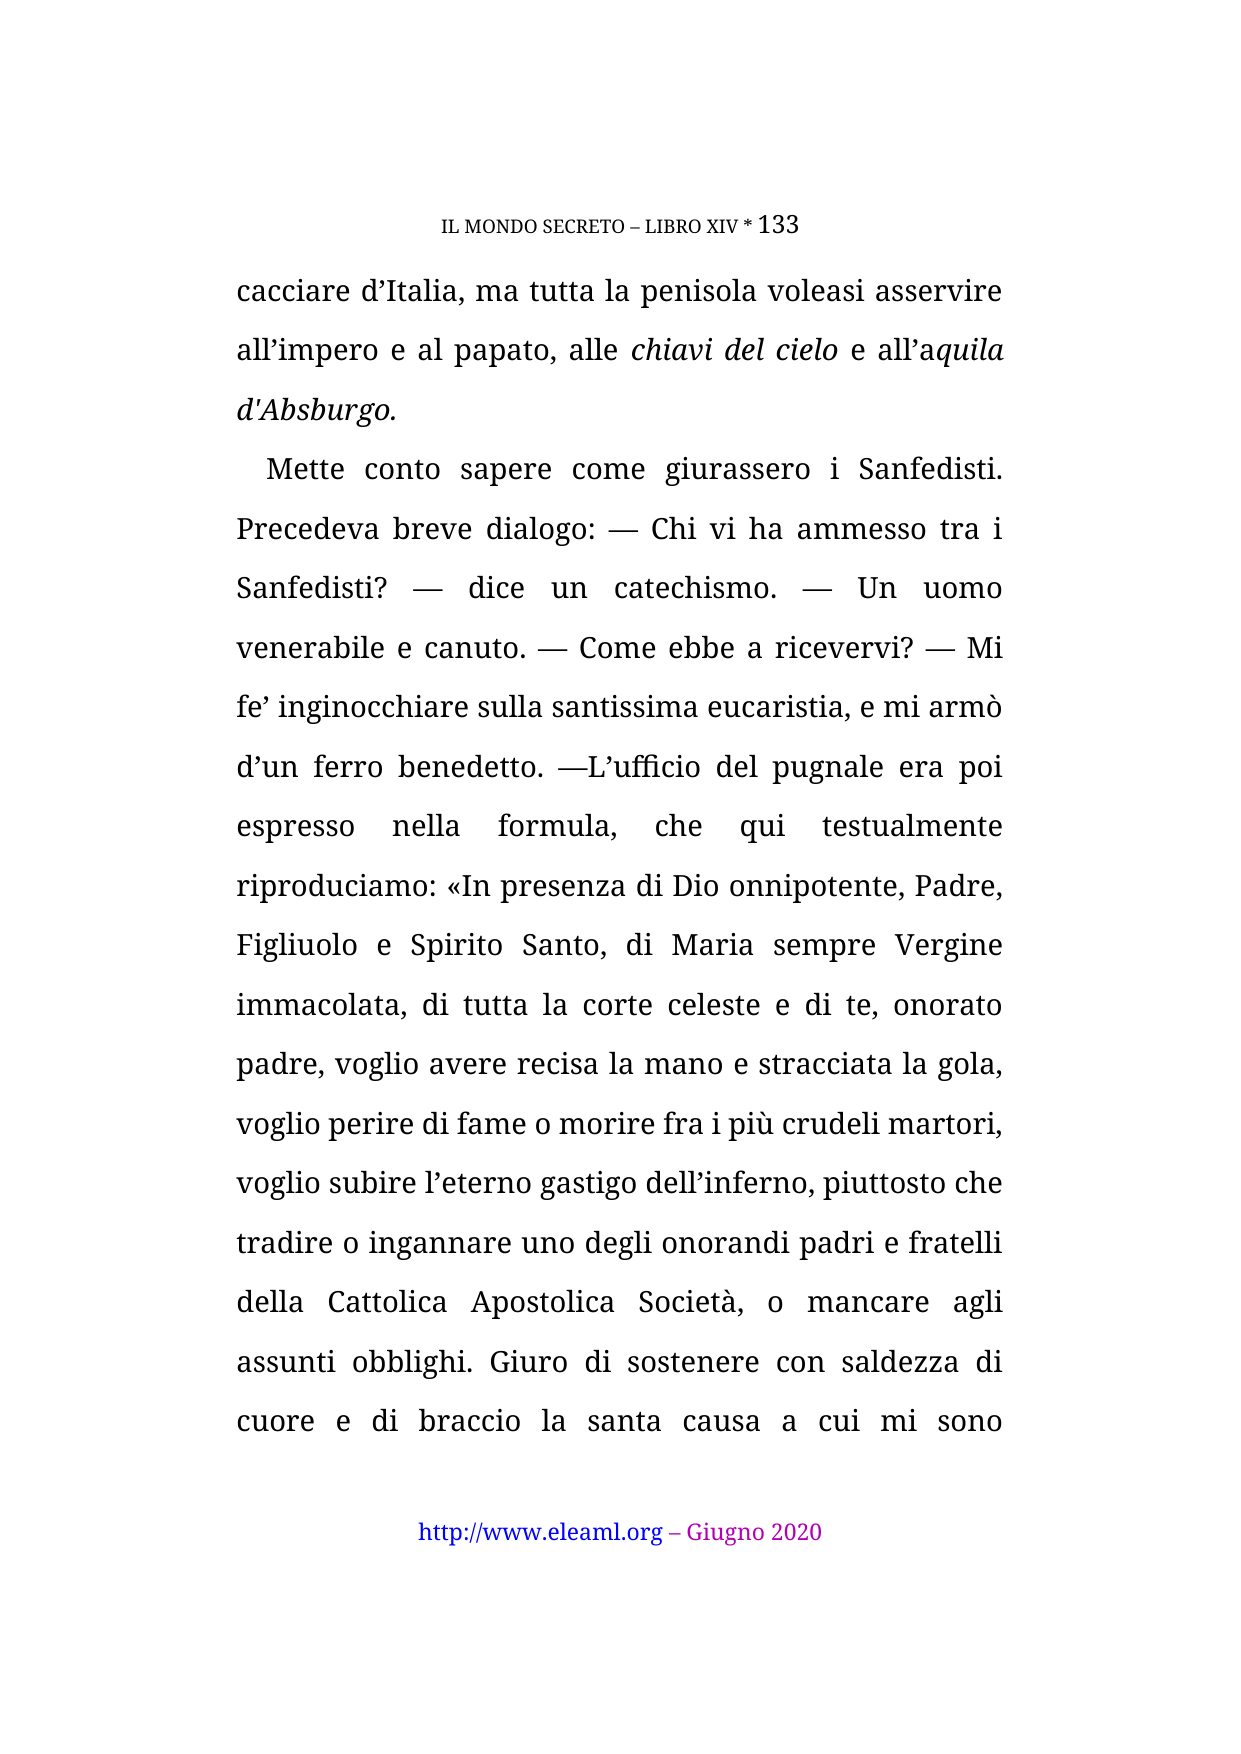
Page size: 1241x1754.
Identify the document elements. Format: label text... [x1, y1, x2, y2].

text cacciare d’Italia, ma tutta la penisola voleasi asservire all’impero e al papato, alle chiavi del cielo e all’aquila d'Absburgo. [236, 270, 1004, 429]
text Mette conto sapere come giurassero i Sanfedisti. Precedeva breve dialogo: — Chi vi ha ammesso tra i Sanfedisti? — dice un catechismo. — Un uomo venerabile e canuto. — Come ebbe a ricevervi? — Mi fe’ inginocchiare sulla santissima eucaristia, e mi armò d’un ferro benedetto. —L’ufficio del pugnale era poi espresso nella formula, che qui testualmente riproduciamo: «In presenza di Dio onnipotente, Padre, Figliuolo e Spirito Santo, di Maria sempre Vergine immacolata, di tutta la corte celeste e di te, onorato padre, voglio avere recisa la mano e stracciata la gola, voglio perire di fame o morire fra i più crudeli martori, voglio subire l’eterno gastigo dell’inferno, piuttosto che tradire o ingannare uno degli onorandi padri e fratelli della Cattolica Apostolica Società, o mancare agli assunti obblighi. Giuro di sostenere con saldezza di cuore e di braccio la santa causa a cui mi sono [236, 449, 1004, 1440]
